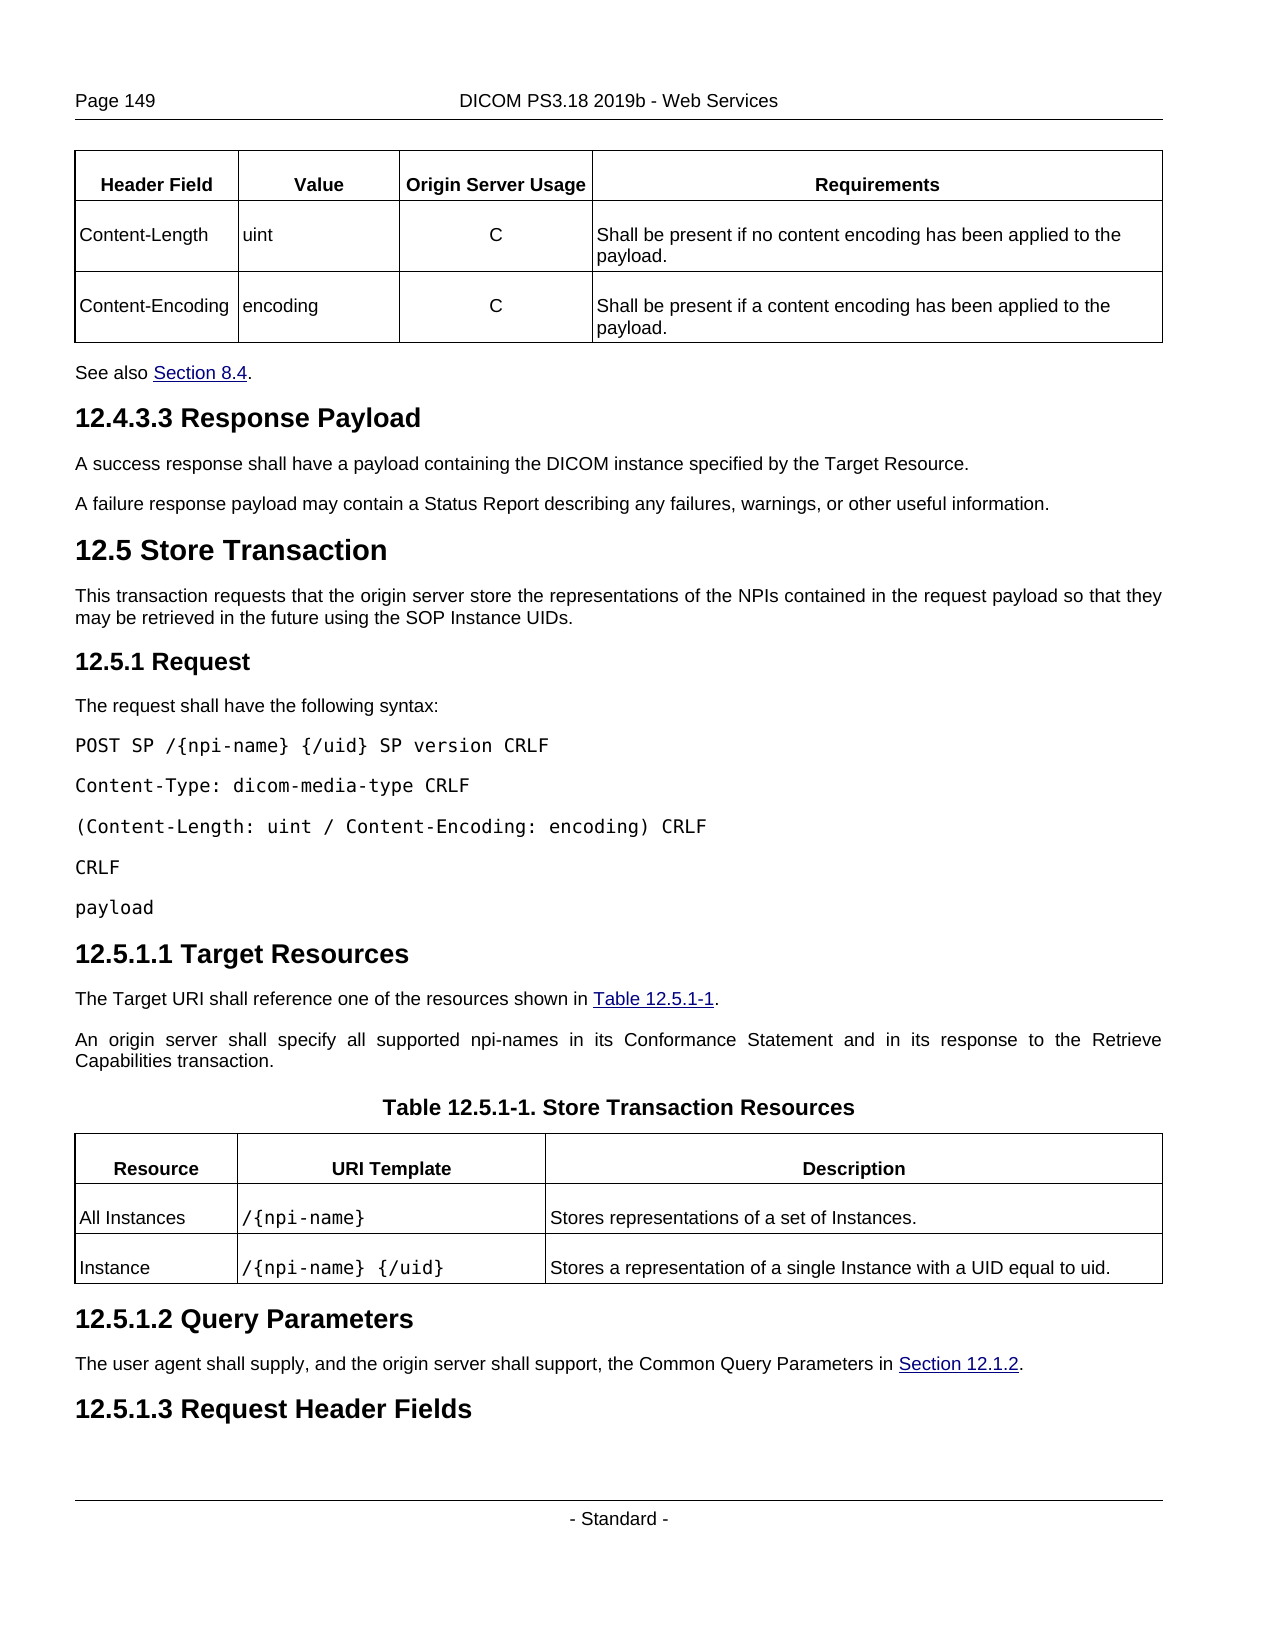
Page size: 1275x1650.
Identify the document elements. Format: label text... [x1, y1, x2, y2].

text payload [75, 897, 1162, 919]
table_cell Shall be present if no content encoding has been applied to the payload. [593, 201, 1162, 271]
text 12.5.1.2 Query Parameters [75, 1303, 1162, 1334]
text 12.5.1.3 Request Header Fields [75, 1393, 1162, 1424]
table_cell Content-Encoding [76, 272, 238, 342]
text 12.5.1.1 Target Resources [75, 938, 1162, 969]
text A failure response payload may contain a Status Report describing any failures, warnings, or other useful information. [75, 493, 1162, 514]
table_cell /{npi-name} [238, 1184, 545, 1233]
table_header Description [546, 1134, 1162, 1183]
table_header Requirements [593, 151, 1162, 200]
text A success response shall have a payload containing the DICOM instance specified by the Target Resource. [75, 452, 1162, 474]
table_cell Stores a representation of a single Instance with a UID equal to uid. [546, 1234, 1162, 1283]
text This transaction requests that the origin server store the representations of the NPIs contained in the request payload so that they may be retrieved in the future using the SOP Instance UIDs. [75, 585, 1162, 628]
table_cell encoding [239, 272, 399, 342]
text CRLF [75, 857, 1162, 879]
text Content-Type: dicom-media-type CRLF [75, 776, 1162, 797]
table_cell Content-Length [76, 201, 238, 271]
table_cell Instance [76, 1234, 237, 1283]
text 12.5.1 Request [75, 647, 1162, 676]
text Table 12.5.1-1. Store Transaction Resources [75, 1094, 1162, 1120]
text The request shall have the following syntax: [75, 694, 1162, 716]
table_header Value [239, 151, 399, 200]
table_cell uint [239, 201, 399, 271]
table_cell Shall be present if a content encoding has been applied to the payload. [593, 272, 1162, 342]
text See also Section 8.4. [75, 362, 1162, 383]
text (Content-Length: uint / Content-Encoding: encoding) CRLF [75, 816, 1162, 838]
table_header Header Field [76, 151, 238, 200]
text An origin server shall specify all supported npi-names in its Conformance Statement and in its response to the Retrieve Capabilities transaction. [75, 1028, 1162, 1071]
table_cell Stores representations of a set of Instances. [546, 1184, 1162, 1233]
table_header URI Template [238, 1134, 545, 1183]
text POST SP /{npi-name} {/uid} SP version CRLF [75, 735, 1162, 757]
table_cell C [400, 272, 592, 342]
table_cell All Instances [76, 1184, 237, 1233]
table_header Origin Server Usage [400, 151, 592, 200]
table_cell /{npi-name} {/uid} [238, 1234, 545, 1283]
text The Target URI shall reference one of the resources shown in Table 12.5.1-1. [75, 988, 1162, 1009]
text 12.5 Store Transaction [75, 533, 1162, 566]
text 12.4.3.3 Response Payload [75, 402, 1162, 433]
table_cell C [400, 201, 592, 271]
table_header Resource [76, 1134, 237, 1183]
text The user agent shall supply, and the origin server shall support, the Common Query Parameters in Section 12.1.2. [75, 1353, 1162, 1374]
